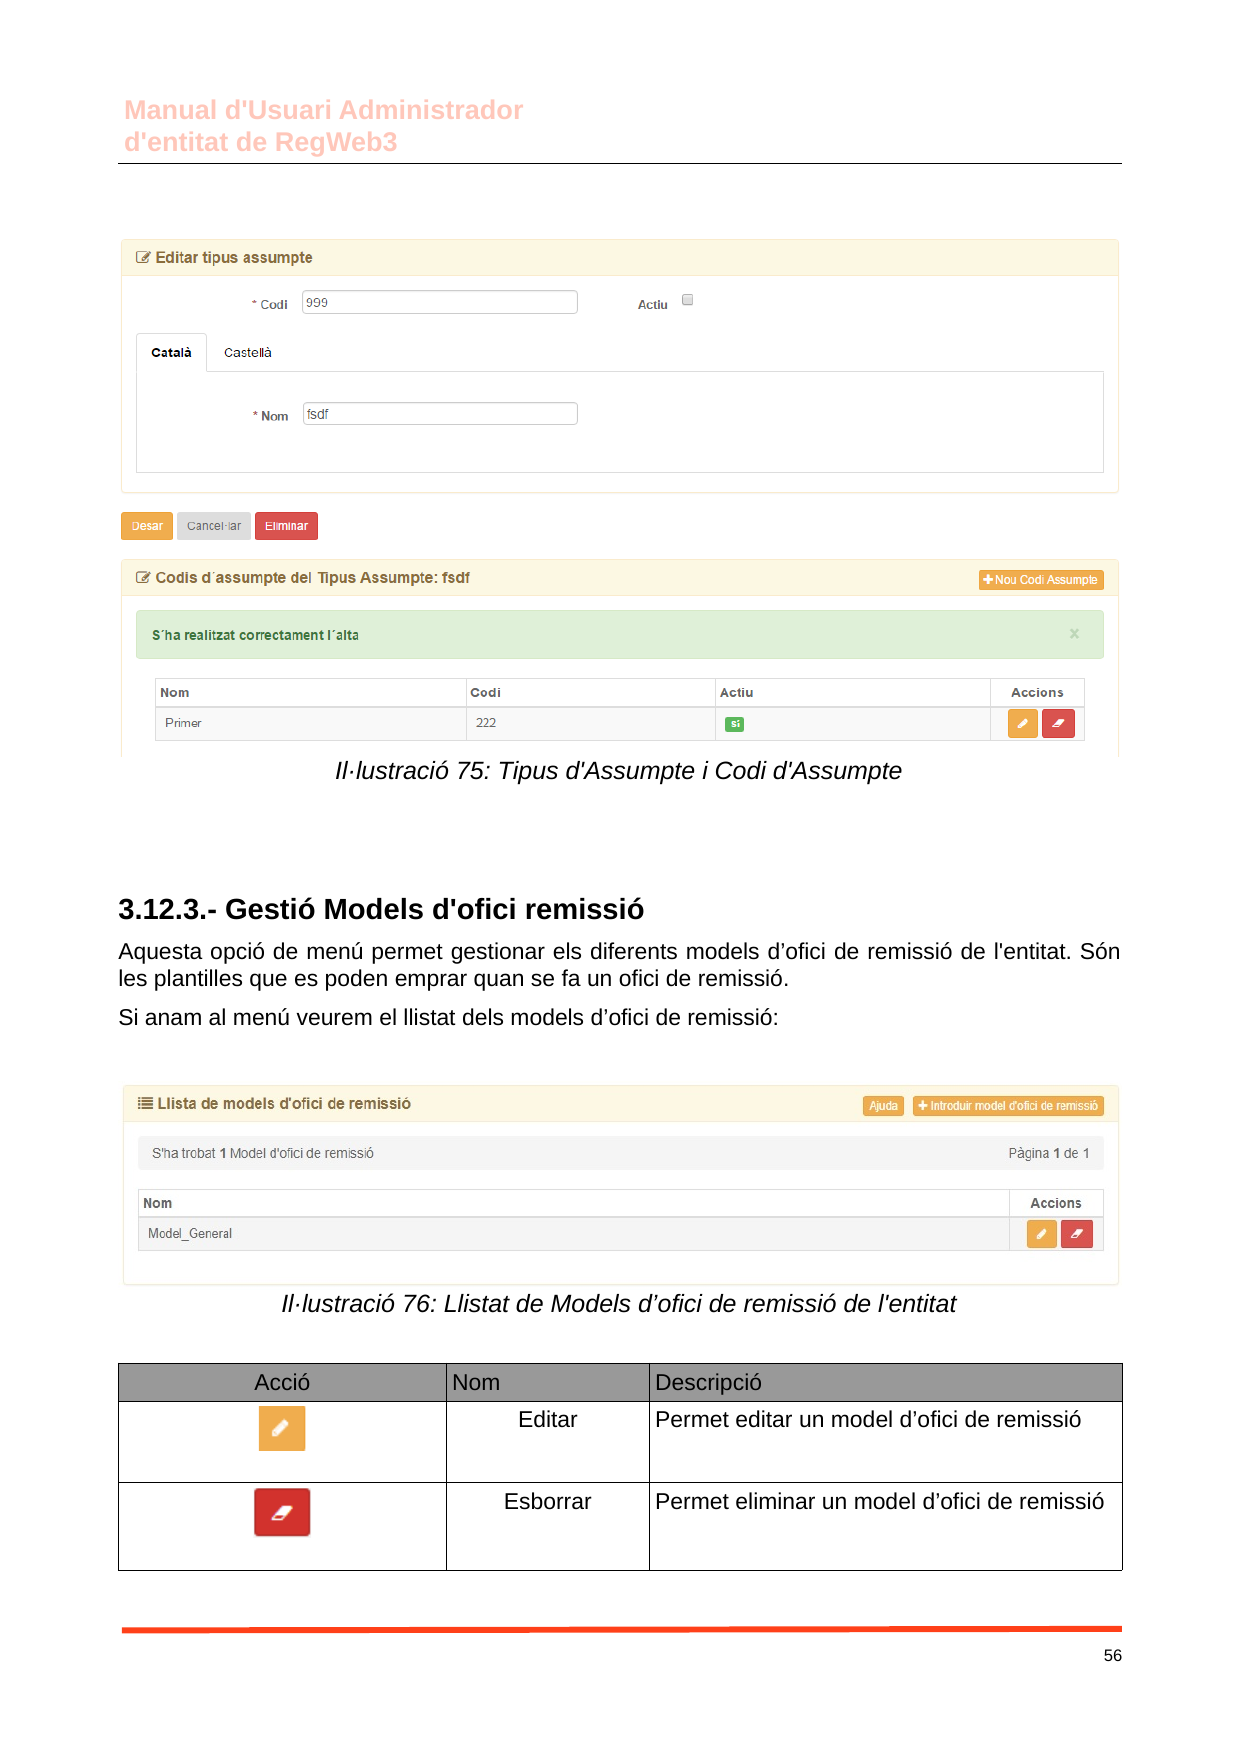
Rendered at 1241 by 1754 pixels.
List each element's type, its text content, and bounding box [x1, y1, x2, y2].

table_cell [119, 1402, 446, 1482]
subtitle Gestió Models d'ofici remissió [118, 892, 1122, 926]
text Aquesta opció de menú permet gestionar els diferents models d’ofici de remissió de l'entitat. Són les plantilles que es poden emprar quan se fa un ofici de remissió. [118, 938, 1122, 991]
table_cell [119, 1483, 446, 1570]
text Il·lustració 76: Llistat de Models d’ofici de remissió de l'entitat [118, 1290, 1122, 1318]
table_cell Permet eliminar un model d’ofici de remissió [650, 1483, 1122, 1570]
text Il·lustració 75: Tipus d'Assumpte i Codi d'Assumpte [118, 757, 1122, 785]
picture [253, 1488, 312, 1538]
picture [118, 1081, 1123, 1290]
table_header Acció [119, 1364, 446, 1401]
table_cell Permet editar un model d’ofici de remissió [650, 1402, 1122, 1482]
text Si anam al menú veurem el llistat dels models d’ofici de remissió: [118, 1003, 1122, 1030]
table_header Nom [447, 1364, 649, 1401]
table_cell Esborrar [447, 1483, 649, 1570]
table_header Descripció [650, 1364, 1122, 1401]
table_cell Editar [447, 1402, 649, 1482]
picture [258, 1406, 306, 1451]
